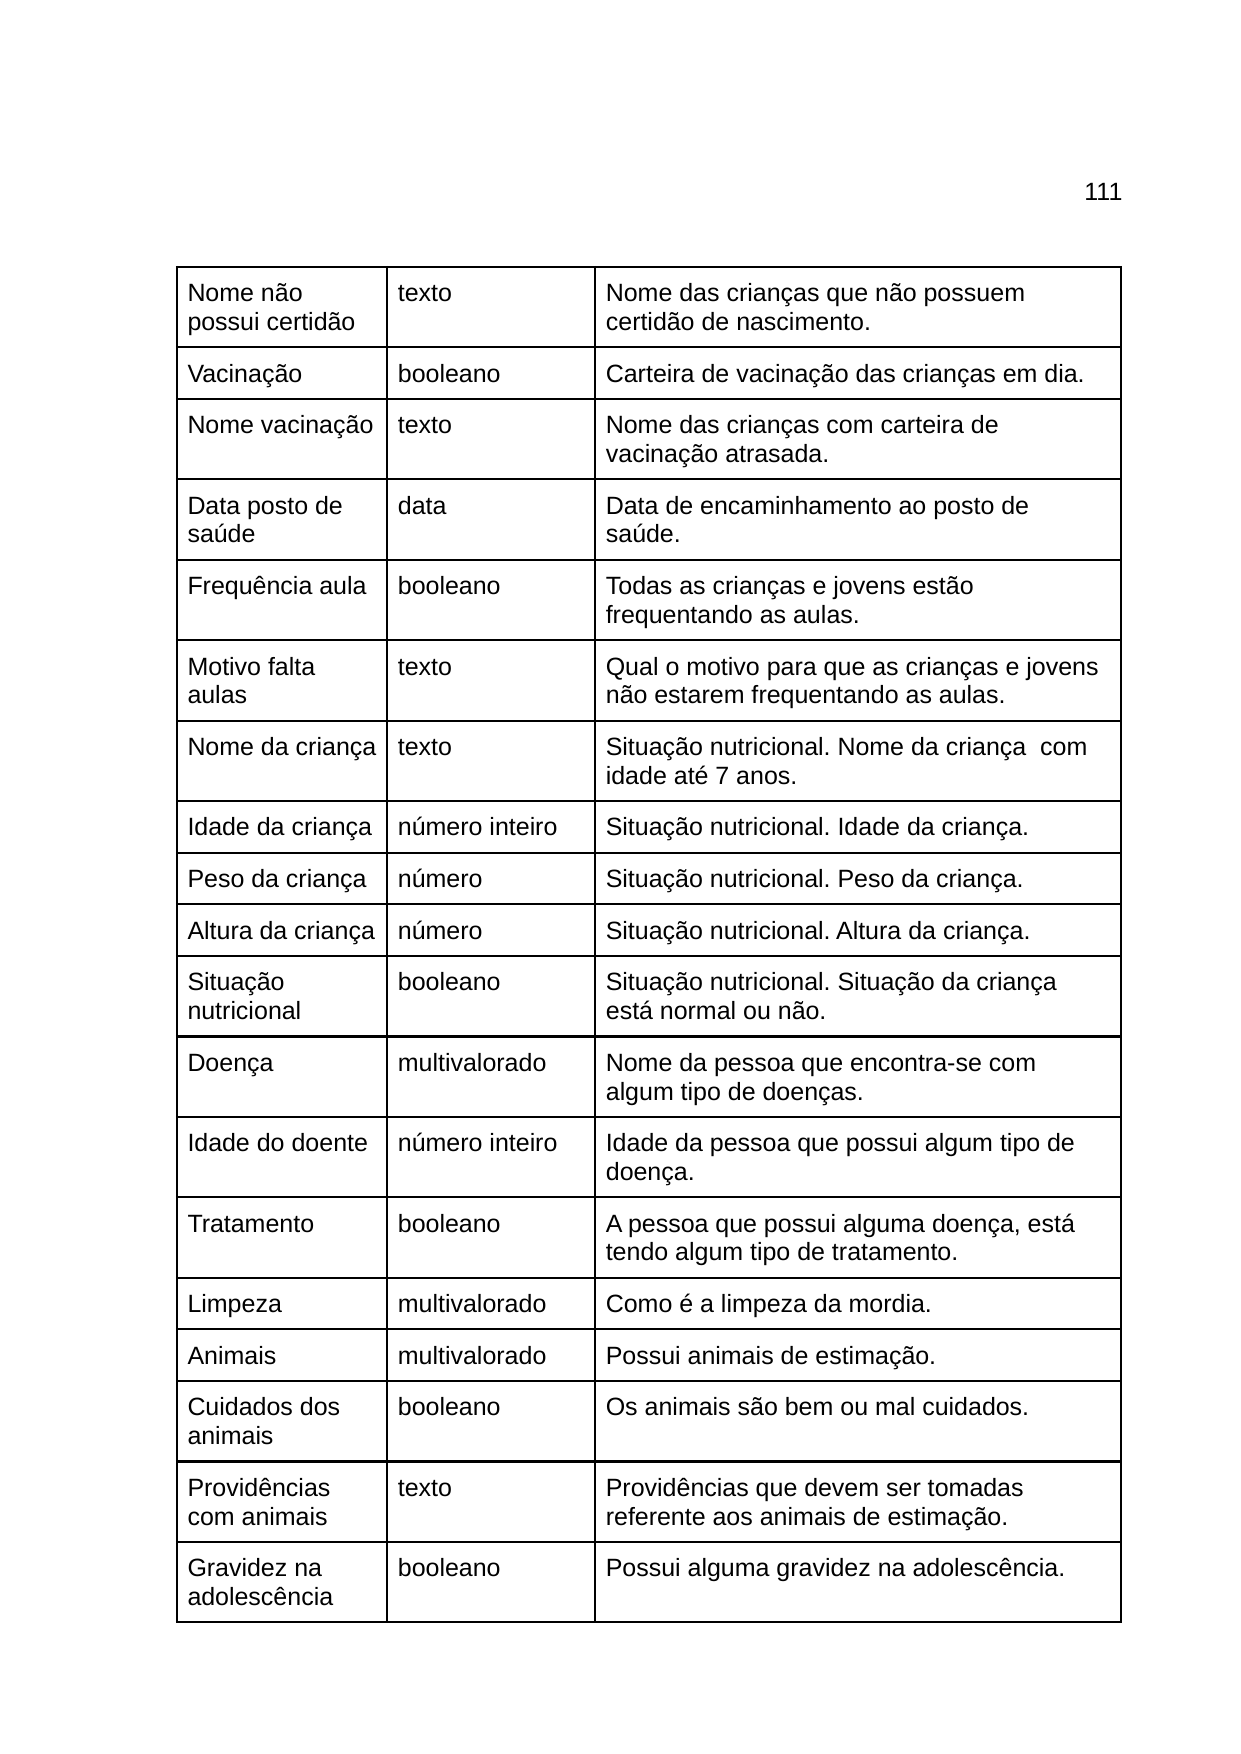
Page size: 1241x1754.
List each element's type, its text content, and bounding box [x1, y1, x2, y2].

table_cell booleano [388, 957, 594, 1035]
table_cell número [388, 854, 594, 903]
table_cell booleano [388, 1543, 594, 1621]
table_cell booleano [388, 1382, 594, 1460]
table_cell booleano [388, 561, 594, 639]
table_cell Altura da criança [178, 905, 386, 955]
table_cell número inteiro [388, 1118, 594, 1196]
table_cell multivalorado [388, 1330, 594, 1380]
table_cell Os animais são bem ou mal cuidados. [596, 1382, 1120, 1460]
table_cell Situação nutricional. Altura da criança. [596, 905, 1120, 955]
table_cell texto [388, 722, 594, 800]
table_cell Peso da criança [178, 854, 386, 903]
table_cell booleano [388, 1198, 594, 1277]
table_cell Possui alguma gravidez na adolescência. [596, 1543, 1120, 1621]
table_cell Qual o motivo para que as crianças e jovens não estarem frequentando as aulas. [596, 641, 1120, 719]
table_cell Data de encaminhamento ao posto de saúde. [596, 480, 1120, 559]
table_cell Carteira de vacinação das crianças em dia. [596, 348, 1120, 398]
table_cell Idade da criança [178, 802, 386, 852]
table_cell número inteiro [388, 802, 594, 852]
table_cell Animais [178, 1330, 386, 1380]
table_cell texto [388, 641, 594, 719]
table_cell Providências que devem ser tomadas referente aos animais de estimação. [596, 1463, 1120, 1541]
table_cell Providências com animais [178, 1463, 386, 1541]
table_cell booleano [388, 348, 594, 398]
table_cell multivalorado [388, 1038, 594, 1116]
table_cell Nome das crianças com carteira de vacinação atrasada. [596, 400, 1120, 478]
table_cell A pessoa que possui alguma doença, está tendo algum tipo de tratamento. [596, 1198, 1120, 1277]
table_cell Situação nutricional. Nome da criança com idade até 7 anos. [596, 722, 1120, 800]
table_cell Cuidados dos animais [178, 1382, 386, 1460]
table_cell Possui animais de estimação. [596, 1330, 1120, 1380]
table_cell Gravidez na adolescência [178, 1543, 386, 1621]
table_cell Data posto de saúde [178, 480, 386, 559]
table_cell Frequência aula [178, 561, 386, 639]
table_cell multivalorado [388, 1279, 594, 1328]
table_cell Nome vacinação [178, 400, 386, 478]
table_cell Situação nutricional [178, 957, 386, 1035]
table_cell Situação nutricional. Idade da criança. [596, 802, 1120, 852]
table_cell Vacinação [178, 348, 386, 398]
table_cell data [388, 480, 594, 559]
table_cell Nome das crianças que não possuem certidão de nascimento. [596, 268, 1120, 346]
table_cell número [388, 905, 594, 955]
table_cell Situação nutricional. Peso da criança. [596, 854, 1120, 903]
table_cell Doença [178, 1038, 386, 1116]
table_cell texto [388, 268, 594, 346]
table_cell texto [388, 400, 594, 478]
table_cell Nome da pessoa que encontra-se com algum tipo de doenças. [596, 1038, 1120, 1116]
table_cell Tratamento [178, 1198, 386, 1277]
table_cell Como é a limpeza da mordia. [596, 1279, 1120, 1328]
table_cell Todas as crianças e jovens estão frequentando as aulas. [596, 561, 1120, 639]
table_cell Limpeza [178, 1279, 386, 1328]
table_cell Nome não possui certidão [178, 268, 386, 346]
table_cell Idade do doente [178, 1118, 386, 1196]
table_cell Nome da criança [178, 722, 386, 800]
table_cell Idade da pessoa que possui algum tipo de doença. [596, 1118, 1120, 1196]
table_cell texto [388, 1463, 594, 1541]
table_cell Situação nutricional. Situação da criança está normal ou não. [596, 957, 1120, 1035]
table_cell Motivo falta aulas [178, 641, 386, 719]
